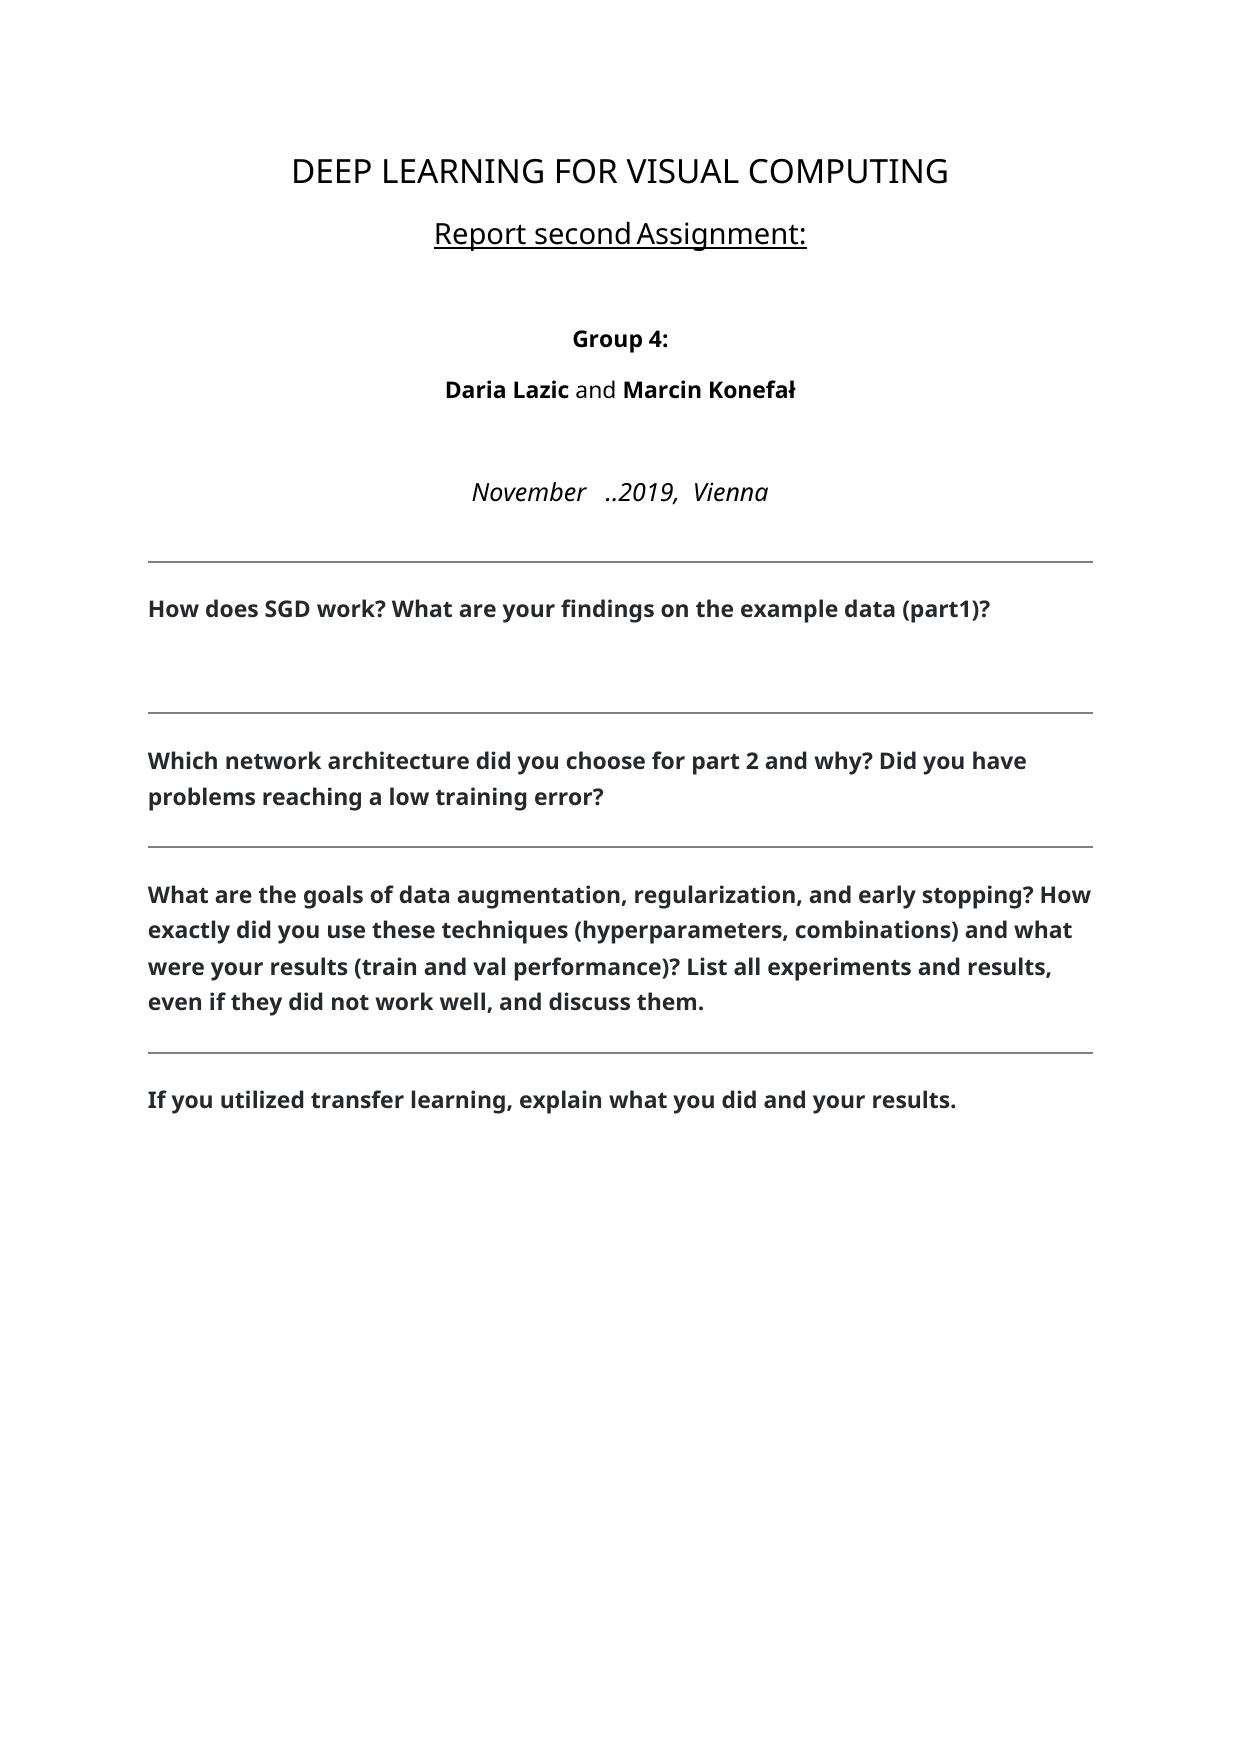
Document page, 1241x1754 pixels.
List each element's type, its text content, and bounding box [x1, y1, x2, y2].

text What are the goals of data augmentation, regularization, and early stopping? How exactly did you use these techniques (hyperparameters, combinations) and what were your results (train and val performance)? List all experiments and results, even if they did not work well, and discuss them. [148, 878, 1093, 1018]
text Which network architecture did you choose for part 2 and why? Did you have problems reaching a low training error? [148, 744, 1093, 812]
text November ..2019, Vienna [148, 475, 1093, 509]
text How does SGD work? What are your findings on the example data (part1)? [148, 593, 1093, 624]
text Daria Lazic and Marcin Konefał [148, 373, 1093, 405]
text Report second Assignment: [148, 213, 1093, 253]
text If you utilized transfer learning, explain what you did and your results. [148, 1084, 1093, 1116]
text Group 4: [148, 323, 1093, 354]
text DEEP LEARNING FOR VISUAL COMPUTING [148, 148, 1093, 193]
